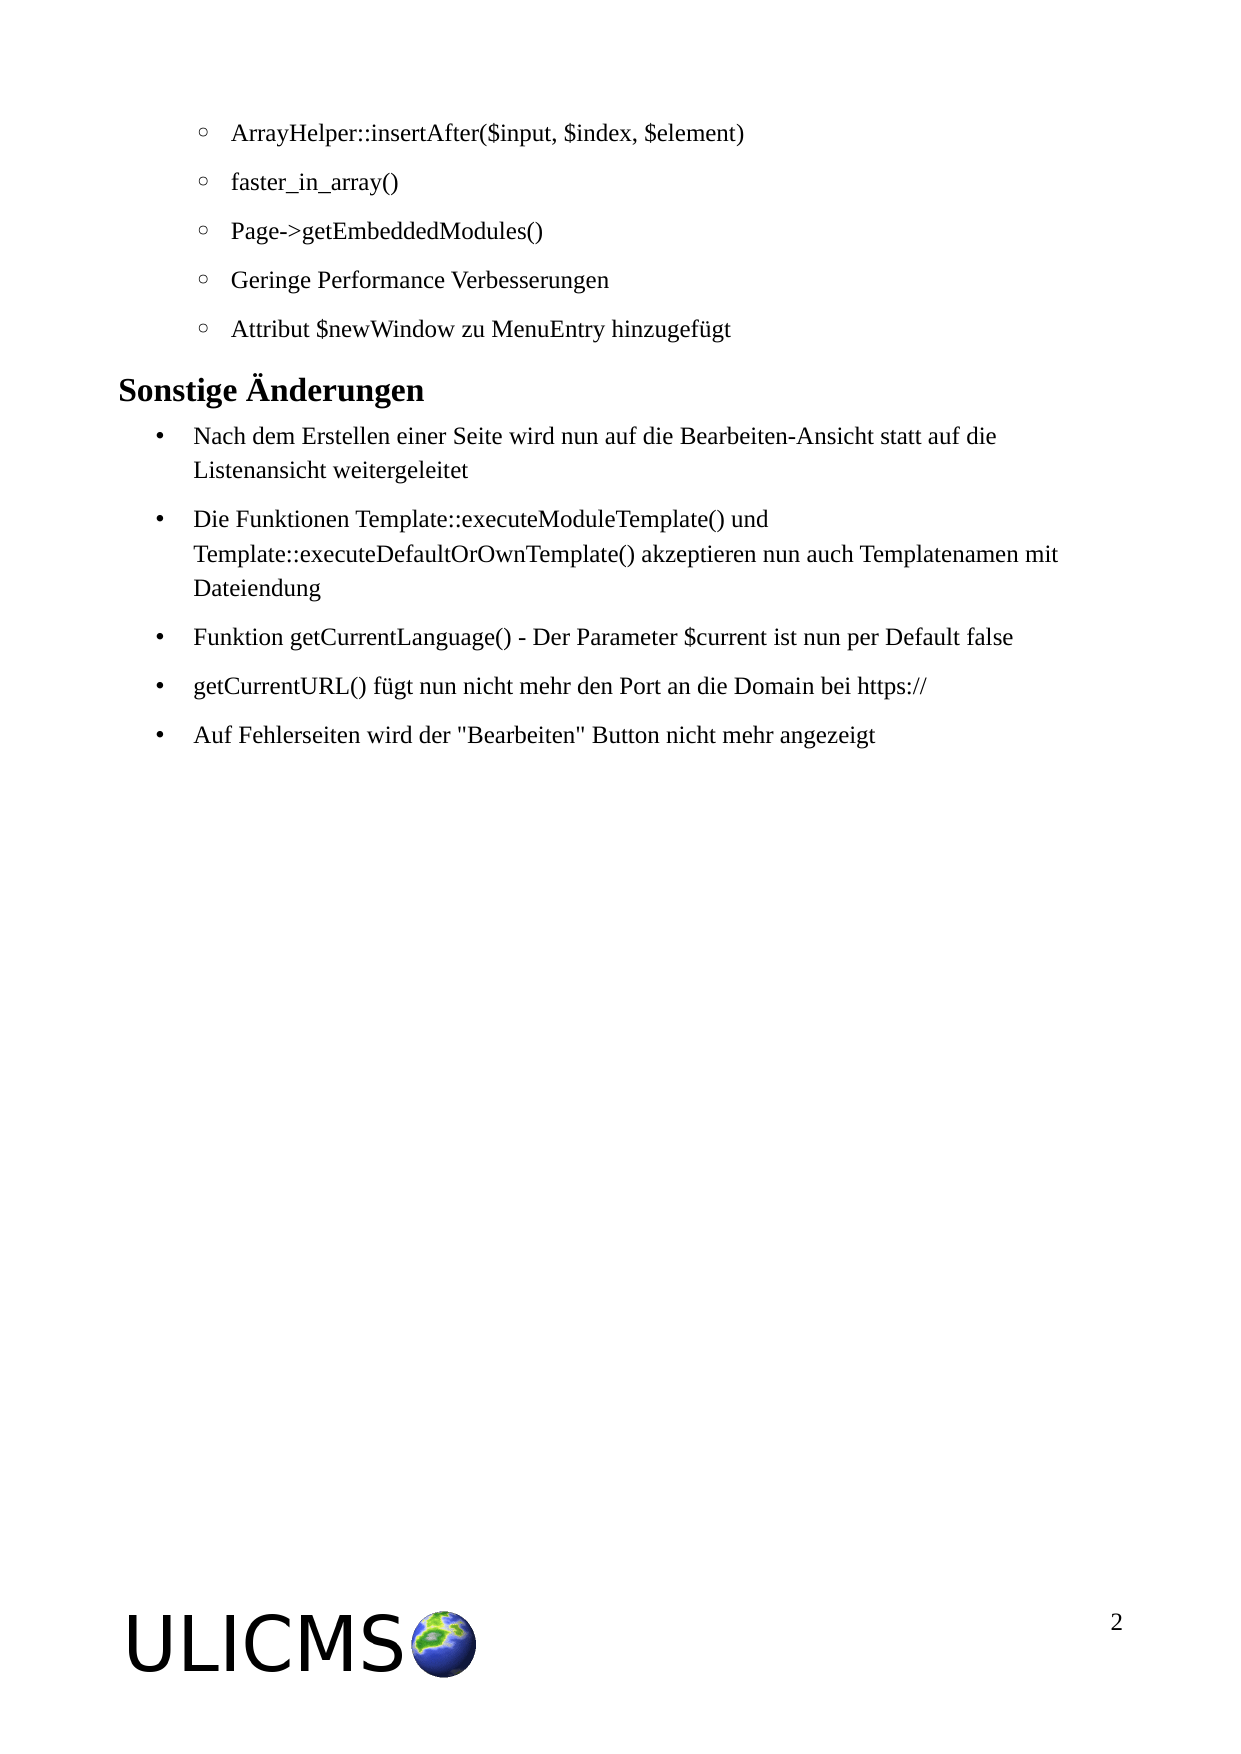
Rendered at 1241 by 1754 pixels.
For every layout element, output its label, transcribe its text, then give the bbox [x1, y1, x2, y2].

list Auf Fehlerseiten wird der "Bearbeiten" Button nicht mehr angezeigt [156, 721, 1123, 749]
list Funktion getCurrentLanguage() - Der Parameter $current ist nun per Default false [156, 622, 1123, 651]
list Nach dem Erstellen einer Seite wird nun auf die Bearbeiten-Ansicht statt auf die Listenansicht weitergeleitet [156, 421, 1123, 484]
list Page->getEmbeddedModules() [193, 216, 1123, 245]
picture [118, 1607, 479, 1681]
list Attribut $newWindow zu MenuEntry hinzugefügt [193, 314, 1123, 343]
list Geringe Performance Verbesserungen [193, 265, 1123, 294]
list faster_in_array() [193, 167, 1123, 196]
list getCurrentURL() fügt nun nicht mehr den Port an die Domain bei https:// [156, 671, 1123, 700]
subtitle Sonstige Änderungen [118, 370, 1123, 408]
list ArrayHelper::insertAfter($input, $index, $element) [193, 118, 1123, 147]
list Die Funktionen Template::executeModuleTemplate() und Template::executeDefaultOrOwnTemplate() akzeptieren nun auch Templatenamen mit Dateiendung [156, 504, 1123, 602]
